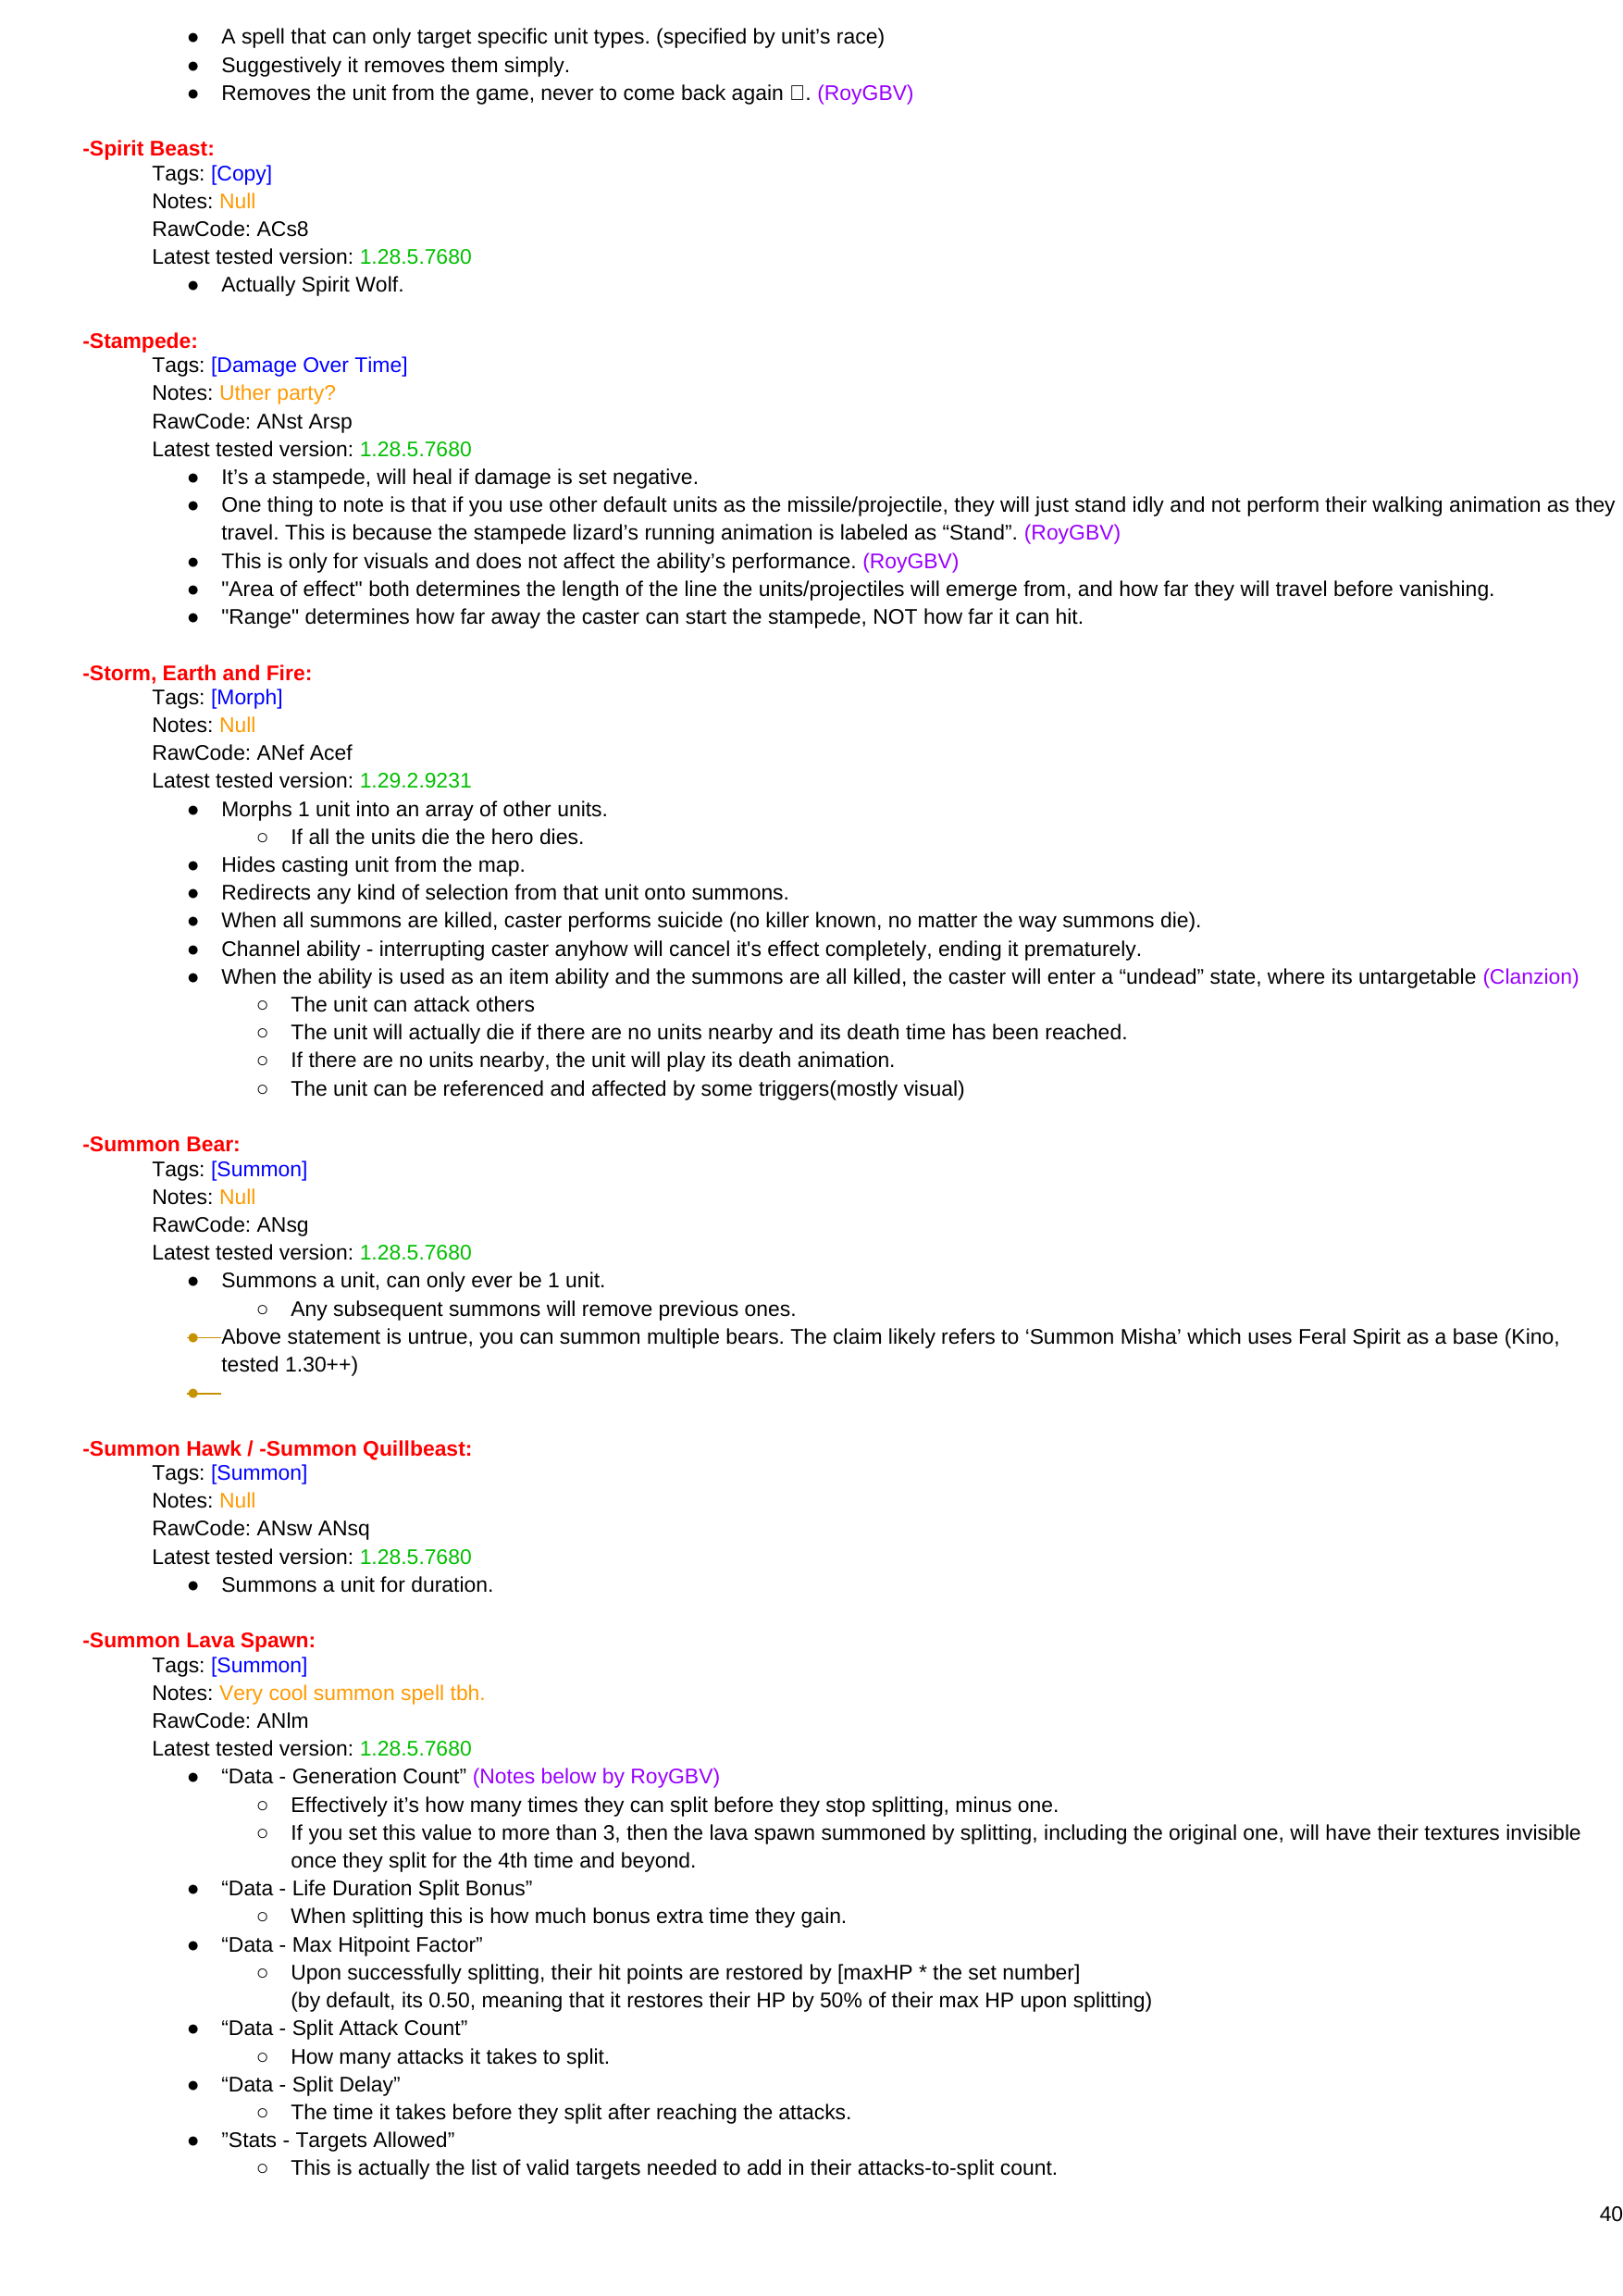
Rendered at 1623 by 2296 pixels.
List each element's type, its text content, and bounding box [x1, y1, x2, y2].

subtitle -Stampede: [13, 329, 1623, 353]
list A spell that can only target specific unit types. (specified by unit’s race) [187, 24, 1623, 49]
list “Data - Split Attack Count” [187, 2016, 1623, 2040]
list If there are no units nearby, the unit will play its death animation. [256, 1048, 1623, 1073]
list The unit will actually die if there are no units nearby and its death time has been reached. [256, 1020, 1623, 1045]
list “Data - Life Duration Split Bonus” [187, 1876, 1623, 1900]
list "Range" determines how far away the caster can start the stampede, NOT how far it can hit. [187, 604, 1623, 628]
list Upon successfully splitting, their hit points are restored by [maxHP * the set number] [256, 1960, 1623, 1984]
list It’s a stampede, will heal if damage is set negative. [187, 465, 1623, 489]
subtitle -Summon Hawk / -Summon Quillbeast: [13, 1436, 1623, 1460]
text Tags: [Summon] [13, 1653, 1623, 1677]
list "Area of effect" both determines the length of the line the units/projectiles will emerge from, and how far they will travel before vanishing. [187, 577, 1623, 601]
text RawCode: ACs8 [82, 217, 1623, 241]
text Latest tested version: 1.28.5.7680 [82, 1240, 1623, 1264]
text Latest tested version: 1.28.5.7680 [82, 244, 1623, 269]
list If all the units die the hero dies. [256, 825, 1623, 849]
subtitle -Summon Bear: [13, 1132, 1623, 1156]
list Morphs 1 unit into an array of other units. [187, 797, 1623, 821]
text RawCode: ANlm [82, 1708, 1623, 1732]
text Notes: Null [82, 189, 1623, 213]
subtitle -Summon Lava Spawn: [13, 1628, 1623, 1653]
list “Data - Generation Count” (Notes below by RoyGBV) [187, 1764, 1623, 1789]
text Notes: Null [82, 713, 1623, 737]
list Any subsequent summons will remove previous ones. [256, 1297, 1623, 1321]
list One thing to note is that if you use other default units as the missile/projectile, they will just stand idly and not perform their walking animation as they travel. This is because the stampede lizard’s running animation is labeled as “Stand”. (RoyGBV) [187, 492, 1623, 545]
list Summons a unit for duration. [187, 1572, 1623, 1596]
list The unit can be referenced and affected by some triggers(mostly visual) [256, 1076, 1623, 1100]
list When all summons are killed, caster performs suicide (no killer known, no matter the way summons die). [187, 908, 1623, 933]
text Tags: [Summon] [13, 1156, 1623, 1181]
text Latest tested version: 1.28.5.7680 [82, 1736, 1623, 1760]
list Removes the unit from the game, never to come back again 🙁. (RoyGBV) [187, 81, 1623, 105]
text Notes: Very cool summon spell tbh. [82, 1681, 1623, 1705]
list This is only for visuals and does not affect the ability’s performance. (RoyGBV) [187, 549, 1623, 573]
list Above statement is untrue, you can summon multiple bears. The claim likely refers to ‘Summon Misha’ which uses Feral Spirit as a base (Kino, tested 1.30++) [187, 1324, 1623, 1376]
text RawCode: ANst Arsp [82, 409, 1623, 433]
list Redirects any kind of selection from that unit onto summons. [187, 880, 1623, 905]
list Effectively it’s how many times they can split before they stop splitting, minus one. [256, 1793, 1623, 1817]
list This is actually the list of valid targets needed to add in their attacks-to-split count. [256, 2155, 1623, 2180]
list Summons a unit, can only ever be 1 unit. [187, 1268, 1623, 1293]
text Tags: [Copy] [13, 160, 1623, 185]
text Notes: Uther party? [82, 380, 1623, 405]
list Hides casting unit from the map. [187, 852, 1623, 876]
text Latest tested version: 1.28.5.7680 [82, 437, 1623, 461]
text RawCode: ANsg [82, 1212, 1623, 1236]
list Suggestively it removes them simply. [187, 53, 1623, 77]
subtitle -Spirit Beast: [13, 136, 1623, 160]
list Channel ability - interrupting caster anyhow will cancel it's effect completely, ending it prematurely. [187, 937, 1623, 961]
list “Data - Max Hitpoint Factor” [187, 1932, 1623, 1956]
list ”Stats - Targets Allowed” [187, 2128, 1623, 2152]
list “Data - Split Delay” [187, 2072, 1623, 2096]
list If you set this value to more than 3, then the lava spawn summoned by splitting, including the original one, will have their textures invisible once they split for the 4th time and beyond. [256, 1820, 1623, 1872]
list The unit can attack others [256, 992, 1623, 1016]
text Latest tested version: 1.28.5.7680 [82, 1544, 1623, 1569]
text Latest tested version: 1.29.2.9231 [82, 768, 1623, 793]
subtitle -Storm, Earth and Fire: [13, 660, 1623, 685]
text RawCode: ANsw ANsq [82, 1516, 1623, 1541]
list When the ability is used as an item ability and the summons are all killed, the caster will enter a “undead” state, where its untargetable (Clanzion) [187, 964, 1623, 988]
list The time it takes before they split after reaching the attacks. [256, 2100, 1623, 2124]
list When splitting this is how much bonus extra time they gain. [256, 1904, 1623, 1929]
text Tags: [Damage Over Time] [13, 353, 1623, 377]
text Tags: [Summon] [13, 1460, 1623, 1484]
list How many attacks it takes to split. [256, 2043, 1623, 2068]
text (by default, its 0.50, meaning that it restores their HP by 50% of their max HP upon splitting) [291, 1988, 1623, 2012]
text Tags: [Morph] [13, 685, 1623, 709]
text Notes: Null [82, 1185, 1623, 1209]
text Notes: Null [82, 1488, 1623, 1512]
list Actually Spirit Wolf. [187, 272, 1623, 297]
text RawCode: ANef Acef [82, 740, 1623, 765]
